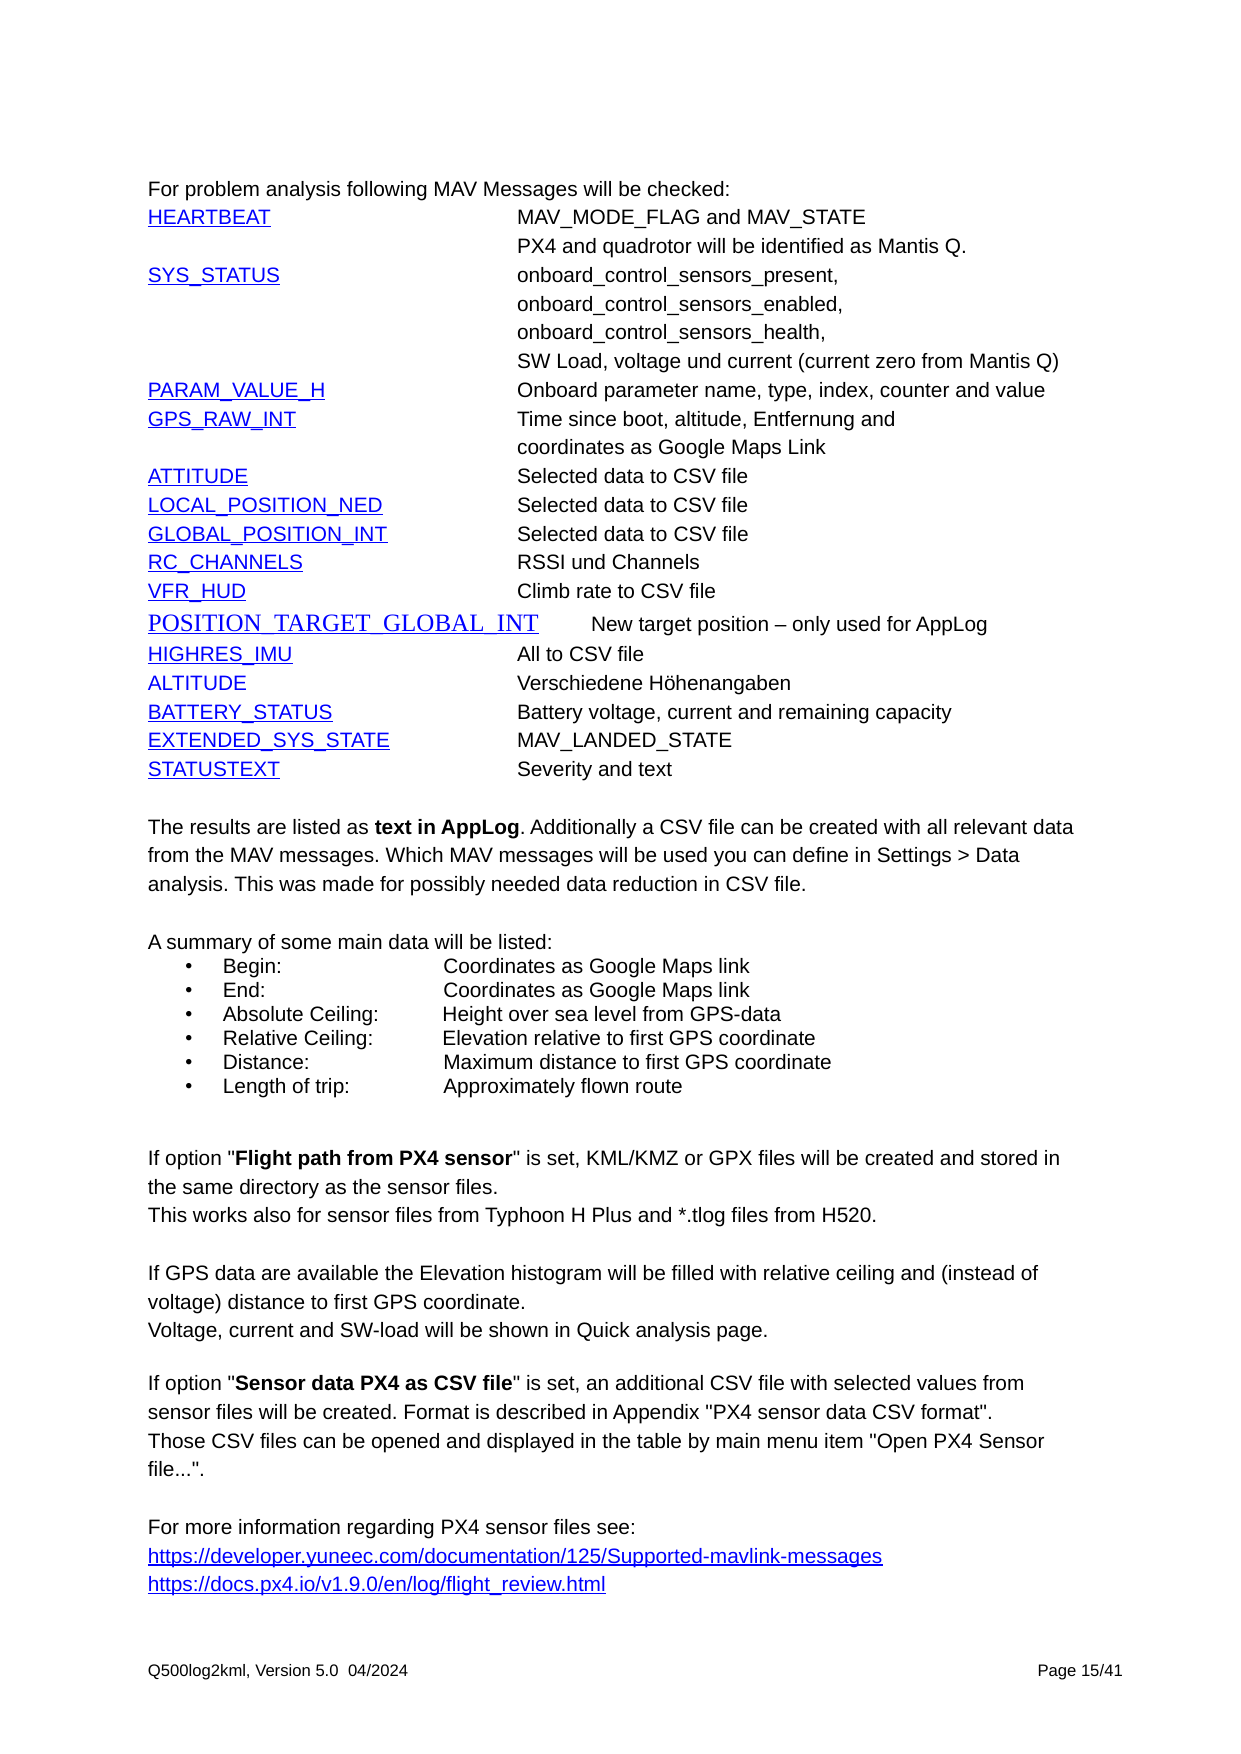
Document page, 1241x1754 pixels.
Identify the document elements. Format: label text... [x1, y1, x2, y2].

list Length of trip: Approximately flown route [185, 1074, 1093, 1098]
text RC_CHANNELS RSSI und Channels [148, 550, 1093, 574]
text If GPS data are available the Elevation histogram will be filled with relative ceiling and (instead of voltage) distance to first GPS coordinate. [148, 1261, 1093, 1313]
text This works also for sensor files from Typhoon H Plus and *.tlog files from H520. [148, 1203, 1093, 1227]
text Voltage, current and SW-load will be shown in Quick analysis page. [148, 1318, 1093, 1342]
text VFR_HUD Climb rate to CSV file [148, 579, 1093, 603]
text POSITION_TARGET_GLOBAL_INT New target position – only used for AppLog [148, 608, 1093, 636]
text ALTITUDE Verschiedene Höhenangaben [148, 671, 1093, 695]
text PARAM_VALUE_H Onboard parameter name, type, index, counter and value [148, 378, 1093, 402]
text SYS_STATUS onboard_control_sensors_present, [148, 263, 1093, 287]
text For problem analysis following MAV Messages will be checked: [148, 176, 1093, 200]
text HIGHRES_IMU All to CSV file [148, 642, 1093, 666]
text GLOBAL_POSITION_INT Selected data to CSV file [148, 521, 1093, 545]
text https://docs.px4.io/v1.9.0/en/log/flight_review.html [148, 1572, 1093, 1596]
text BATTERY_STATUS Battery voltage, current and remaining capacity [148, 699, 1093, 723]
text onboard_control_sensors_enabled, [148, 291, 1093, 315]
text If option "Sensor data PX4 as CSV file" is set, an additional CSV file with selected values from sensor files will be created. Format is described in Appendix "PX4 sensor data CSV format". [148, 1371, 1093, 1424]
text If option "Flight path from PX4 sensor" is set, KML/KMZ or GPX files will be created and stored in the same directory as the sensor files. [148, 1146, 1093, 1198]
text STATUSTEXT Severity and text [148, 757, 1093, 781]
text LOCAL_POSITION_NED Selected data to CSV file [148, 493, 1093, 517]
list Distance: Maximum distance to first GPS coordinate [185, 1050, 1093, 1074]
text ATTITUDE Selected data to CSV file [148, 464, 1093, 488]
list Relative Ceiling: Elevation relative to first GPS coordinate [185, 1026, 1093, 1050]
text For more information regarding PX4 sensor files see: [148, 1515, 1093, 1539]
text GPS_RAW_INT Time since boot, altitude, Entfernung and coordinates as Google Maps Link [148, 406, 1093, 459]
text HEARTBEAT MAV_MODE_FLAG and MAV_STATE [148, 205, 1093, 229]
text https://developer.yuneec.com/documentation/125/Supported-mavlink-messages [148, 1543, 1093, 1567]
list Begin: Coordinates as Google Maps link [185, 953, 1093, 978]
text onboard_control_sensors_health, [148, 320, 1093, 344]
text PX4 and quadrotor will be identified as Mantis Q. [148, 234, 1093, 258]
text A summary of some main data will be listed: [148, 929, 1093, 953]
text Those CSV files can be opened and displayed in the table by main menu item "Open PX4 Sensor file...". [148, 1428, 1093, 1481]
list End: Coordinates as Google Maps link [185, 978, 1093, 1002]
text The results are listed as text in AppLog. Additionally a CSV file can be created with all relevant data from the MAV messages. Which MAV messages will be used you can define in Settings > Data analysis. This was made for possibly needed data reduction in CSV file. [148, 814, 1093, 896]
text EXTENDED_SYS_STATE MAV_LANDED_STATE [148, 728, 1093, 752]
list Absolute Ceiling: Height over sea level from GPS-data [185, 1002, 1093, 1026]
text SW Load, voltage und current (current zero from Mantis Q) [148, 349, 1093, 373]
